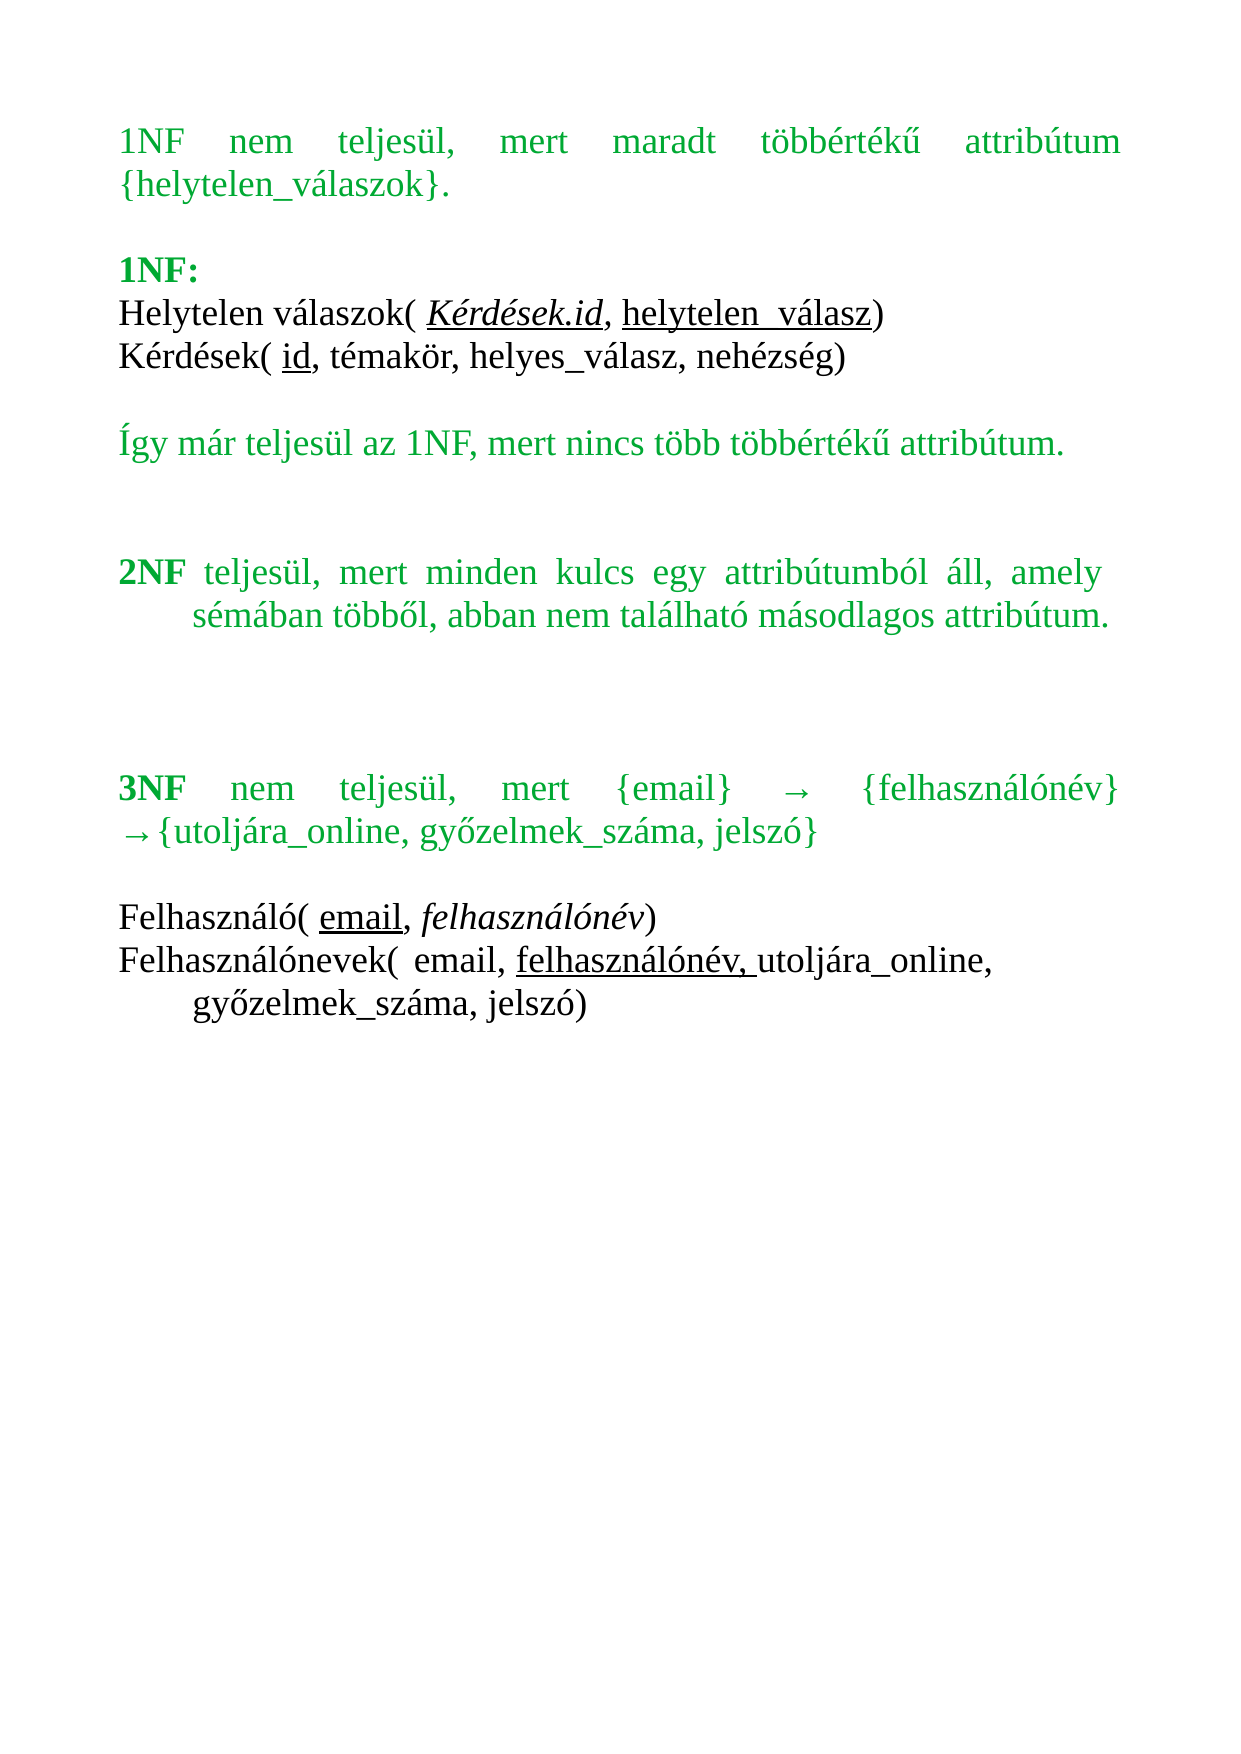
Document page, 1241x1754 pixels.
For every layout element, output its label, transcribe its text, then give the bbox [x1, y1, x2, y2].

text Felhasználó( email, felhasználónév) [118, 894, 1122, 937]
text Felhasználónevek( email, felhasználónév, utoljára_online, győzelmek_száma, jelszó) [118, 937, 1122, 1024]
text Így már teljesül az 1NF, mert nincs több többértékű attribútum. [118, 420, 1122, 463]
text 3NF nem teljesül, mert {email} → {felhasználónév} →{utoljára_online, győzelmek_száma, jelszó} [118, 765, 1122, 851]
text 1NF nem teljesül, mert maradt többértékű attribútum {helytelen_válaszok}. [118, 118, 1122, 204]
text Helytelen válaszok( Kérdések.id, helytelen_válasz) [118, 291, 1122, 334]
text Kérdések( id, témakör, helyes_válasz, nehézség) [118, 334, 1122, 377]
text 1NF: [118, 247, 1122, 291]
text 2NF teljesül, mert minden kulcs egy attribútumból áll, amely sémában többől, abban nem található másodlagos attribútum. [118, 549, 1122, 636]
